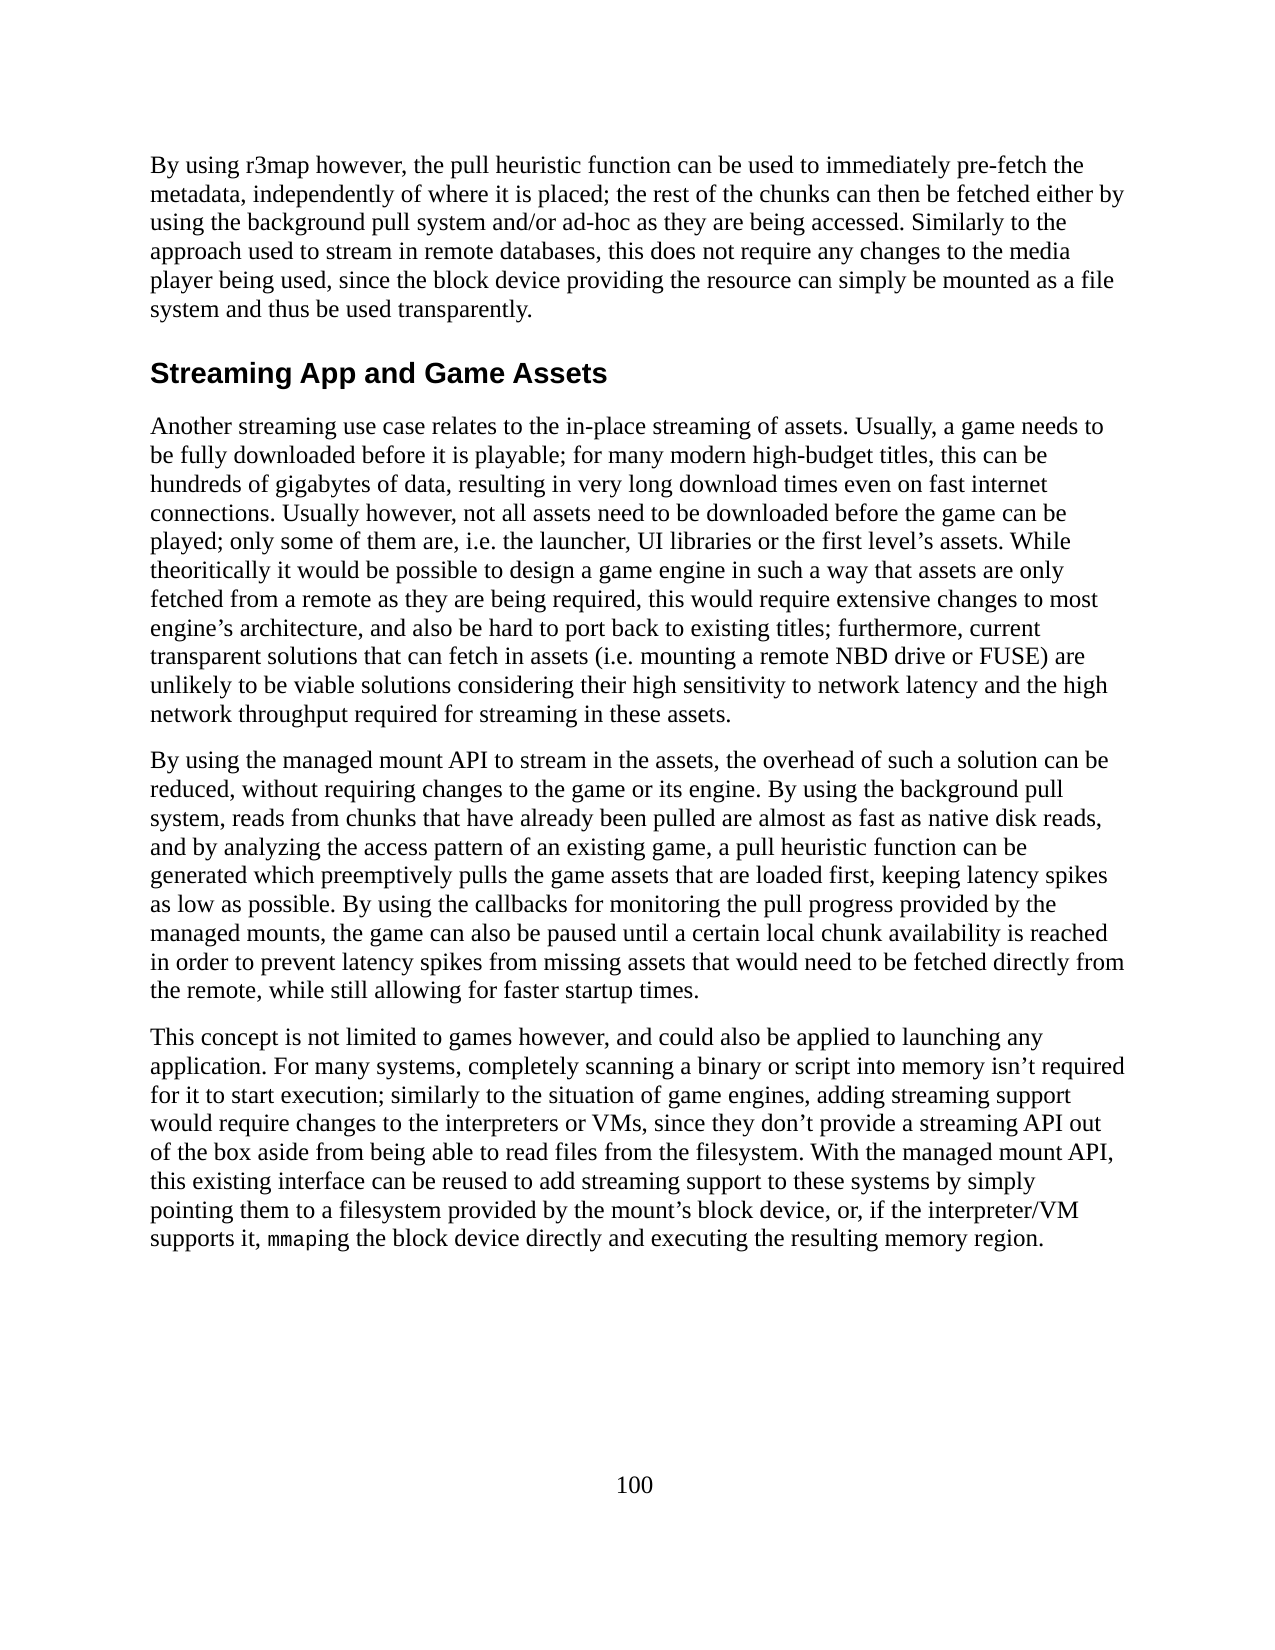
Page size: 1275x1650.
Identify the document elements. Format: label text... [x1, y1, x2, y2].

text This concept is not limited to games however, and could also be applied to launching any application. For many systems, completely scanning a binary or script into memory isn’t required for it to start execution; similarly to the situation of game engines, adding streaming support would require changes to the interpreters or VMs, since they don’t provide a streaming API out of the box aside from being able to read files from the filesystem. With the managed mount API, this existing interface can be reused to add streaming support to these systems by simply pointing them to a filesystem provided by the mount’s block device, or, if the interpreter/VM supports it, mmaping the block device directly and executing the resulting memory region. [150, 1022, 1125, 1253]
text By using r3map however, the pull heuristic function can be used to immediately pre-fetch the metadata, independently of where it is placed; the rest of the chunks can then be fetched either by using the background pull system and/or ad-hoc as they are being accessed. Similarly to the approach used to stream in remote databases, this does not require any changes to the media player being used, since the block device providing the resource can simply be mounted as a file system and thus be used transparently. [150, 150, 1125, 322]
subtitle Streaming App and Game Assets [150, 356, 1125, 390]
text By using the managed mount API to stream in the assets, the overhead of such a solution can be reduced, without requiring changes to the game or its engine. By using the background pull system, reads from chunks that have already been pulled are almost as fast as native disk reads, and by analyzing the access pattern of an existing game, a pull heuristic function can be generated which preemptively pulls the game assets that are loaded first, keeping latency spikes as low as possible. By using the callbacks for monitoring the pull progress provided by the managed mounts, the game can also be paused until a certain local chunk availability is reached in order to prevent latency spikes from missing assets that would need to be fetched directly from the remote, while still allowing for faster startup times. [150, 746, 1125, 1004]
text Another streaming use case relates to the in-place streaming of assets. Usually, a game needs to be fully downloaded before it is playable; for many modern high-budget titles, this can be hundreds of gigabytes of data, resulting in very long download times even on fast internet connections. Usually however, not all assets need to be downloaded before the game can be played; only some of them are, i.e. the launcher, UI libraries or the first level’s assets. While theoritically it would be possible to design a game engine in such a way that assets are only fetched from a remote as they are being required, this would require extensive changes to most engine’s architecture, and also be hard to port back to existing titles; furthermore, current transparent solutions that can fetch in assets (i.e. mounting a remote NBD drive or FUSE) are unlikely to be viable solutions considering their high sensitivity to network latency and the high network throughput required for streaming in these assets. [150, 411, 1125, 728]
